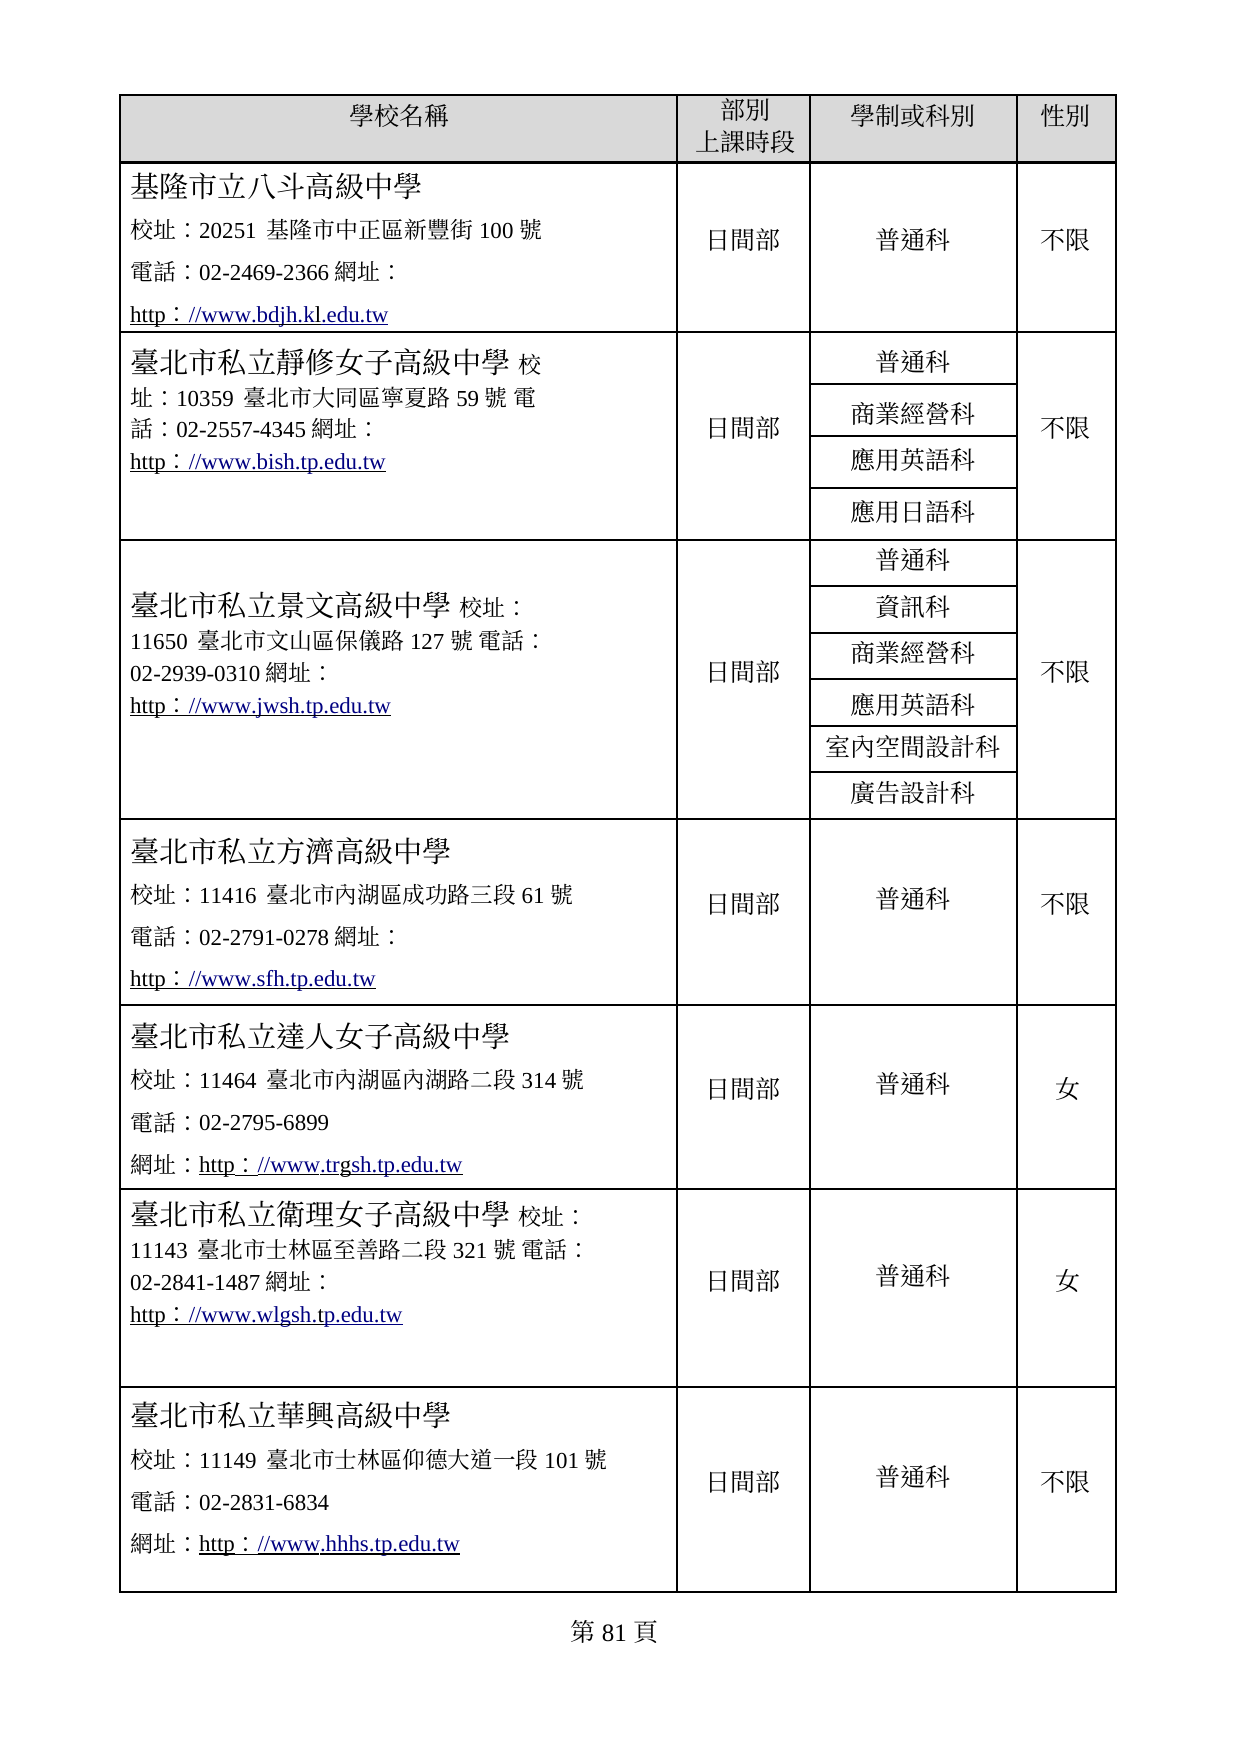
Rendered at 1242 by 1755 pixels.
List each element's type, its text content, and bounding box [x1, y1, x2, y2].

table_cell 普通科 [811, 820, 1016, 1004]
table_cell 應用日語科 [811, 489, 1016, 538]
table_header 學校名稱 [121, 96, 676, 161]
table_cell 臺北市私立方濟高級中學 校址：11416 臺北市內湖區成功路三段 61 號 電話：02-2791-0278 網址：http：//www.sfh.tp.edu.tw [121, 820, 676, 1004]
table_cell 臺北市私立華興高級中學 校址：11149 臺北市士林區仰德大道一段 101 號 電話：02-2831-6834 網址：http：//www.hhhs.tp.edu.tw [121, 1388, 676, 1591]
table_cell 不限 [1018, 333, 1115, 538]
table_cell 普通科 [811, 1006, 1016, 1188]
table_cell 不限 [1018, 164, 1115, 331]
table_cell 不限 [1018, 820, 1115, 1004]
table_cell 資訊科 [811, 587, 1016, 632]
table_cell 女 [1018, 1190, 1115, 1386]
table_cell 普通科 [811, 164, 1016, 331]
table_cell 商業經營科 [811, 385, 1016, 435]
table_cell 日間部 [678, 333, 809, 538]
table_cell 應用英語科 [811, 437, 1016, 487]
table_cell 廣告設計科 [811, 773, 1016, 818]
table_header 部別 上課時段 [678, 96, 809, 161]
table_cell 女 [1018, 1006, 1115, 1188]
table_cell 日間部 [678, 1190, 809, 1386]
table_cell 臺北市私立靜修女子高級中學 校址：10359 臺北市大同區寧夏路 59 號 電話：02-2557-4345 網址：http：//www.bish.tp.edu.tw [121, 333, 676, 538]
table_header 性別 [1018, 96, 1115, 161]
table_cell 商業經營科 [811, 634, 1016, 678]
table_cell 日間部 [678, 820, 809, 1004]
table_cell 日間部 [678, 541, 809, 818]
table_cell 普通科 [811, 333, 1016, 383]
table_cell 普通科 [811, 1388, 1016, 1591]
table_cell 日間部 [678, 1006, 809, 1188]
table_cell 日間部 [678, 1388, 809, 1591]
table_cell 不限 [1018, 1388, 1115, 1591]
table_cell 應用英語科 [811, 680, 1016, 725]
table_header 學制或科別 [811, 96, 1016, 161]
table_cell 普通科 [811, 1190, 1016, 1386]
table_cell 日間部 [678, 164, 809, 331]
table_cell 臺北市私立景文高級中學 校址：11650 臺北市文山區保儀路 127 號 電話：02-2939-0310 網址：http：//www.jwsh.tp.edu.tw [121, 541, 676, 818]
table_cell 普通科 [811, 541, 1016, 585]
table_cell 室內空間設計科 [811, 727, 1016, 771]
table_cell 基隆市立八斗高級中學 校址：20251 基隆市中正區新豐街 100 號 電話：02-2469-2366 網址：http：//www.bdjh.kl.edu.tw [121, 164, 676, 331]
table_cell 臺北市私立達人女子高級中學 校址：11464 臺北市內湖區內湖路二段 314 號 電話：02-2795-6899 網址：http：//www.trgsh.tp.edu.tw [121, 1006, 676, 1188]
table_cell 不限 [1018, 541, 1115, 818]
table_cell 臺北市私立衛理女子高級中學 校址：11143 臺北市士林區至善路二段 321 號 電話：02-2841-1487 網址：http：//www.wlgsh.tp.edu.tw [121, 1190, 676, 1386]
